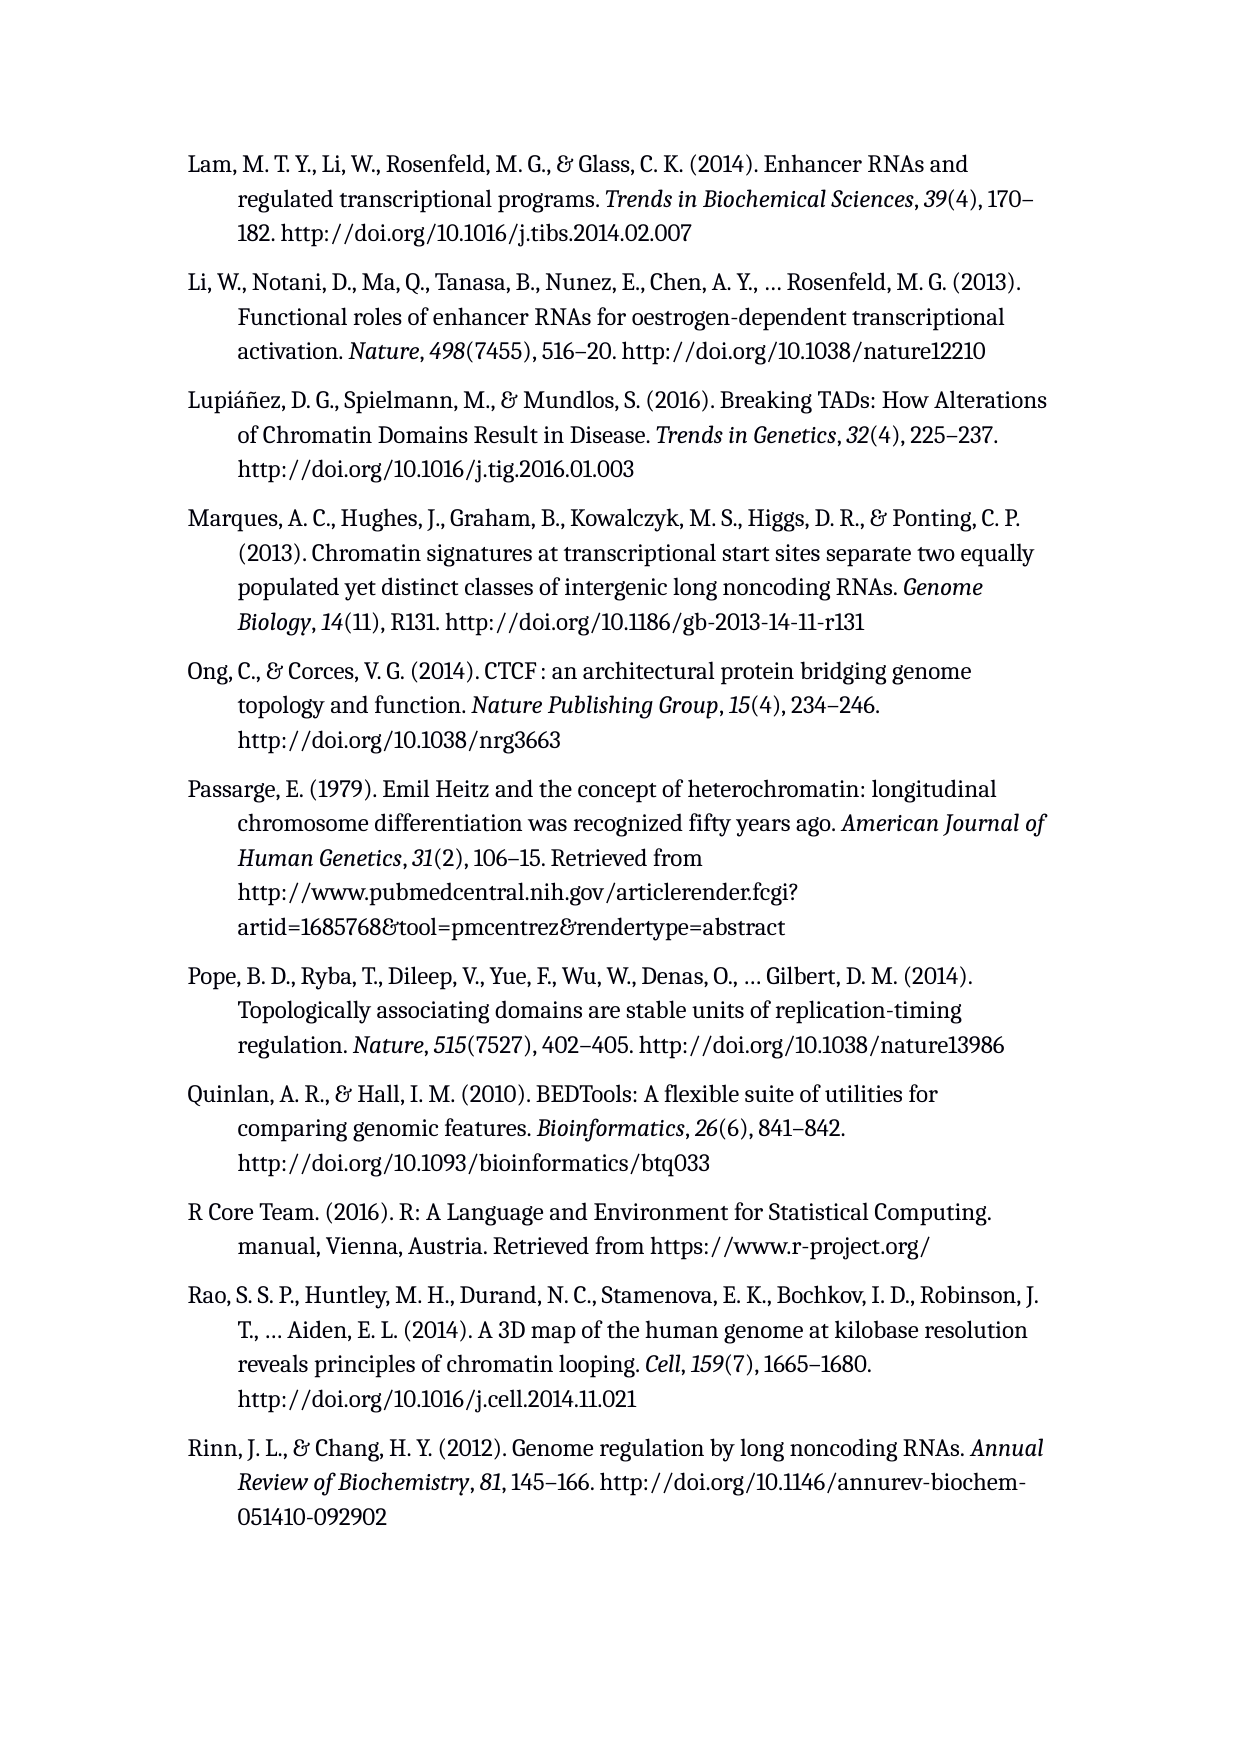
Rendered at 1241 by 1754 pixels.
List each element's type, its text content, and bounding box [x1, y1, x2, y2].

text Ong, C., & Corces, V. G. (2014). CTCF : an architectural protein bridging genome topology and function. Nature Publishing Group, 15(4), 234–246. http://doi.org/10.1038/nrg3663 [187, 657, 1053, 754]
text Lam, M. T. Y., Li, W., Rosenfeld, M. G., & Glass, C. K. (2014). Enhancer RNAs and regulated transcriptional programs. Trends in Biochemical Sciences, 39(4), 170–182. http://doi.org/10.1016/j.tibs.2014.02.007 [187, 150, 1053, 248]
text Rinn, J. L., & Chang, H. Y. (2012). Genome regulation by long noncoding RNAs. Annual Review of Biochemistry, 81, 145–166. http://doi.org/10.1146/annurev-biochem-051410-092902 [187, 1434, 1053, 1531]
text Pope, B. D., Ryba, T., Dileep, V., Yue, F., Wu, W., Denas, O., … Gilbert, D. M. (2014). Topologically associating domains are stable units of replication-timing regulation. Nature, 515(7527), 402–405. http://doi.org/10.1038/nature13986 [187, 962, 1053, 1059]
text Lupiáñez, D. G., Spielmann, M., & Mundlos, S. (2016). Breaking TADs: How Alterations of Chromatin Domains Result in Disease. Trends in Genetics, 32(4), 225–237. http://doi.org/10.1016/j.tig.2016.01.003 [187, 386, 1053, 484]
text Rao, S. S. P., Huntley, M. H., Durand, N. C., Stamenova, E. K., Bochkov, I. D., Robinson, J. T., … Aiden, E. L. (2014). A 3D map of the human genome at kilobase resolution reveals principles of chromatin looping. Cell, 159(7), 1665–1680. http://doi.org/10.1016/j.cell.2014.11.021 [187, 1281, 1053, 1413]
text Li, W., Notani, D., Ma, Q., Tanasa, B., Nunez, E., Chen, A. Y., … Rosenfeld, M. G. (2013). Functional roles of enhancer RNAs for oestrogen-dependent transcriptional activation. Nature, 498(7455), 516–20. http://doi.org/10.1038/nature12210 [187, 268, 1053, 366]
text Marques, A. C., Hughes, J., Graham, B., Kowalczyk, M. S., Higgs, D. R., & Ponting, C. P. (2013). Chromatin signatures at transcriptional start sites separate two equally populated yet distinct classes of intergenic long noncoding RNAs. Genome Biology, 14(11), R131. http://doi.org/10.1186/gb-2013-14-11-r131 [187, 504, 1053, 636]
text Passarge, E. (1979). Emil Heitz and the concept of heterochromatin: longitudinal chromosome differentiation was recognized fifty years ago. American Journal of Human Genetics, 31(2), 106–15. Retrieved from http://www.pubmedcentral.nih.gov/articlerender.fcgi?artid=1685768&tool=pmcentrez&rendertype=abstract [187, 774, 1053, 941]
text Quinlan, A. R., & Hall, I. M. (2010). BEDTools: A flexible suite of utilities for comparing genomic features. Bioinformatics, 26(6), 841–842. http://doi.org/10.1093/bioinformatics/btq033 [187, 1079, 1053, 1177]
text R Core Team. (2016). R: A Language and Environment for Statistical Computing. manual, Vienna, Austria. Retrieved from https://www.r-project.org/ [187, 1198, 1053, 1261]
